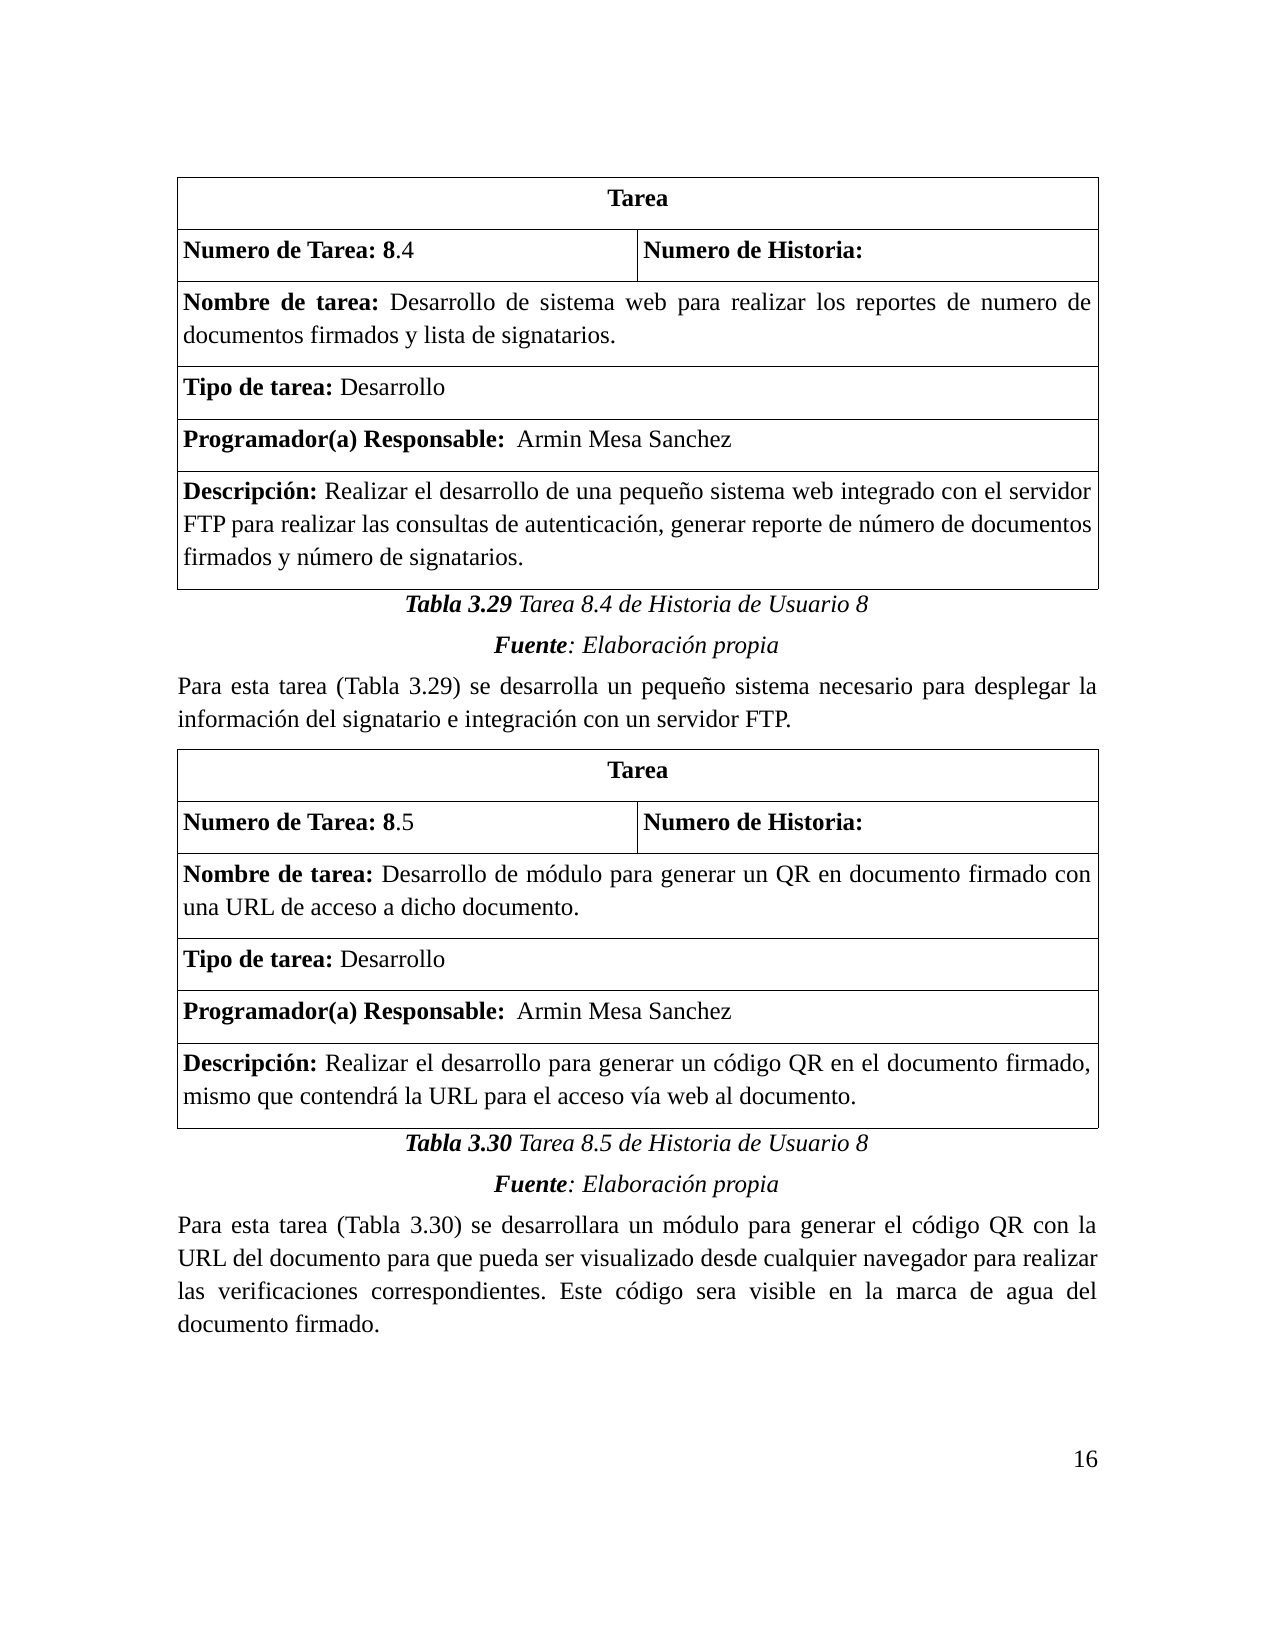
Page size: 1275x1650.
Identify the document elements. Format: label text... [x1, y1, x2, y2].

text Fuente: Elaboración propia [177, 1169, 1098, 1197]
text Tabla 3.30 Tarea 8.5 de Historia de Usuario 8 [177, 1129, 1098, 1156]
text Fuente: Elaboración propia [177, 630, 1098, 659]
table_header Tarea [178, 750, 1098, 801]
text Tabla 3.29 Tarea 8.4 de Historia de Usuario 8 [177, 590, 1098, 618]
table_cell Nombre de tarea: Desarrollo de sistema web para realizar los reportes de numero de documentos firmados y lista de signatarios. [178, 282, 1098, 366]
table_cell Descripción: Realizar el desarrollo para generar un código QR en el documento firmado, mismo que contendrá la URL para el acceso vía web al documento. [178, 1044, 1098, 1127]
text Para esta tarea (Tabla 3.29) se desarrolla un pequeño sistema necesario para desplegar la información del signatario e integración con un servidor FTP. [177, 671, 1098, 733]
table_cell Numero de Historia: [638, 802, 1098, 853]
table_cell Numero de Historia: [638, 230, 1098, 281]
table_cell Nombre de tarea: Desarrollo de módulo para generar un QR en documento firmado con una URL de acceso a dicho documento. [178, 854, 1098, 938]
table_cell Programador(a) Responsable: Armin Mesa Sanchez [178, 991, 1098, 1042]
table_cell Descripción: Realizar el desarrollo de una pequeño sistema web integrado con el servidor FTP para realizar las consultas de autenticación, generar reporte de número de documentos firmados y número de signatarios. [178, 472, 1098, 589]
table_cell Numero de Tarea: 8.5 [178, 802, 637, 853]
table_cell Numero de Tarea: 8.4 [178, 230, 637, 281]
table_header Tarea [178, 178, 1098, 229]
table_cell Tipo de tarea: Desarrollo [178, 367, 1098, 418]
table_cell Tipo de tarea: Desarrollo [178, 939, 1098, 990]
table_cell Programador(a) Responsable: Armin Mesa Sanchez [178, 420, 1098, 471]
text Para esta tarea (Tabla 3.30) se desarrollara un módulo para generar el código QR con la URL del documento para que pueda ser visualizado desde cualquier navegador para realizar las verificaciones correspondientes. Este código sera visible en la marca de agua del documento firmado. [177, 1210, 1098, 1338]
